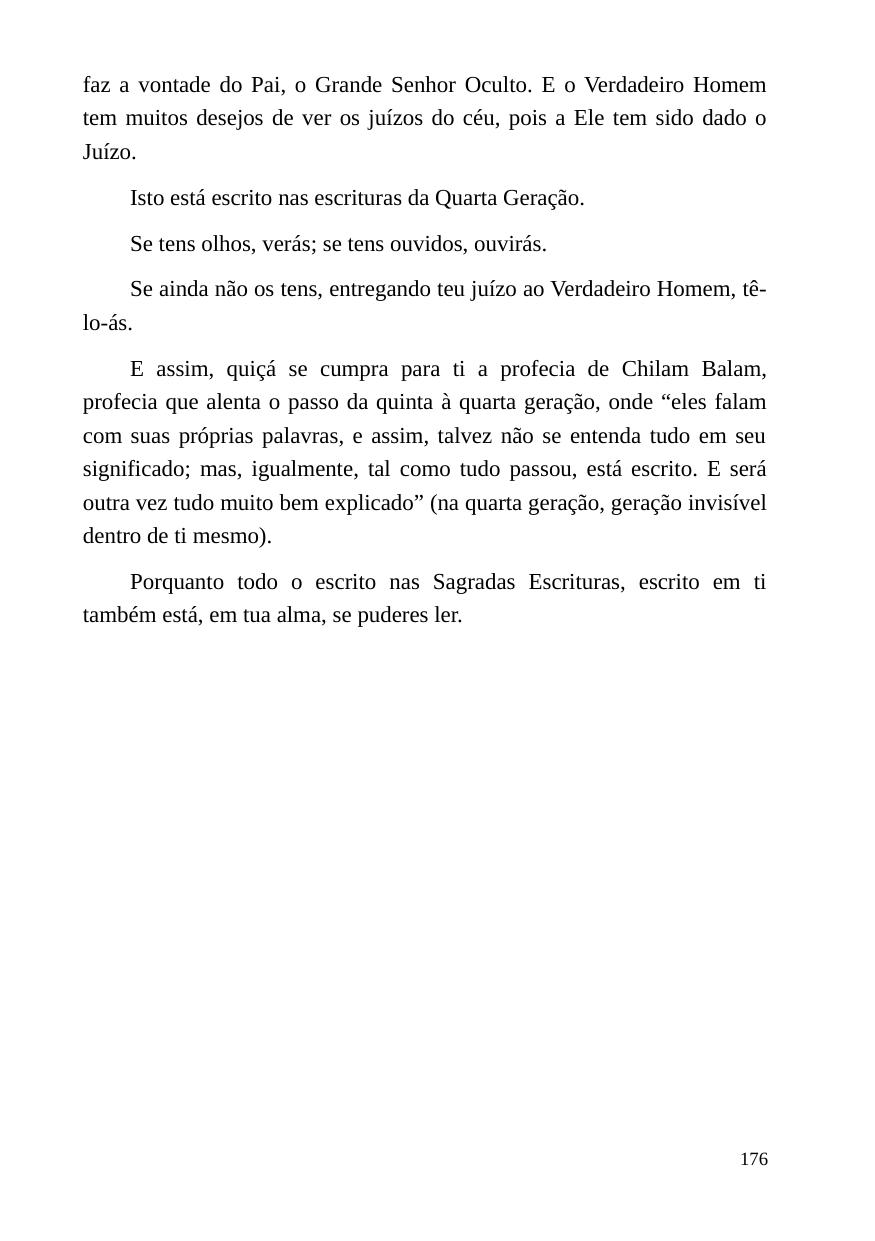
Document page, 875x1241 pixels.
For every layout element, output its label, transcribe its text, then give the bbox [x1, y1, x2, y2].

text E assim, quiçá se cumpra para ti a profecia de Chilam Balam, profecia que alenta o passo da quinta à quarta geração, onde “eles falam com suas próprias palavras, e assim, talvez não se entenda tudo em seu significado; mas, igualmente, tal como tudo passou, está escrito. E será outra vez tudo muito bem explicado” (na quarta geração, geração invisível dentro de ti mesmo). [83, 355, 768, 548]
text faz a vontade do Pai, o Grande Senhor Oculto. E o Verdadeiro Homem tem muitos desejos de ver os juízos do céu, pois a Ele tem sido dado o Juízo. [83, 71, 768, 164]
text Se ainda não os tens, entregando teu juízo ao Verdadeiro Homem, tê-lo-ás. [83, 276, 768, 335]
text Porquanto todo o escrito nas Sagradas Escrituras, escrito em ti também está, em tua alma, se puderes ler. [83, 568, 768, 628]
text Isto está escrito nas escrituras da Quarta Geração. [83, 184, 768, 210]
text Se tens olhos, verás; se tens ouvidos, ouvirás. [83, 229, 768, 256]
